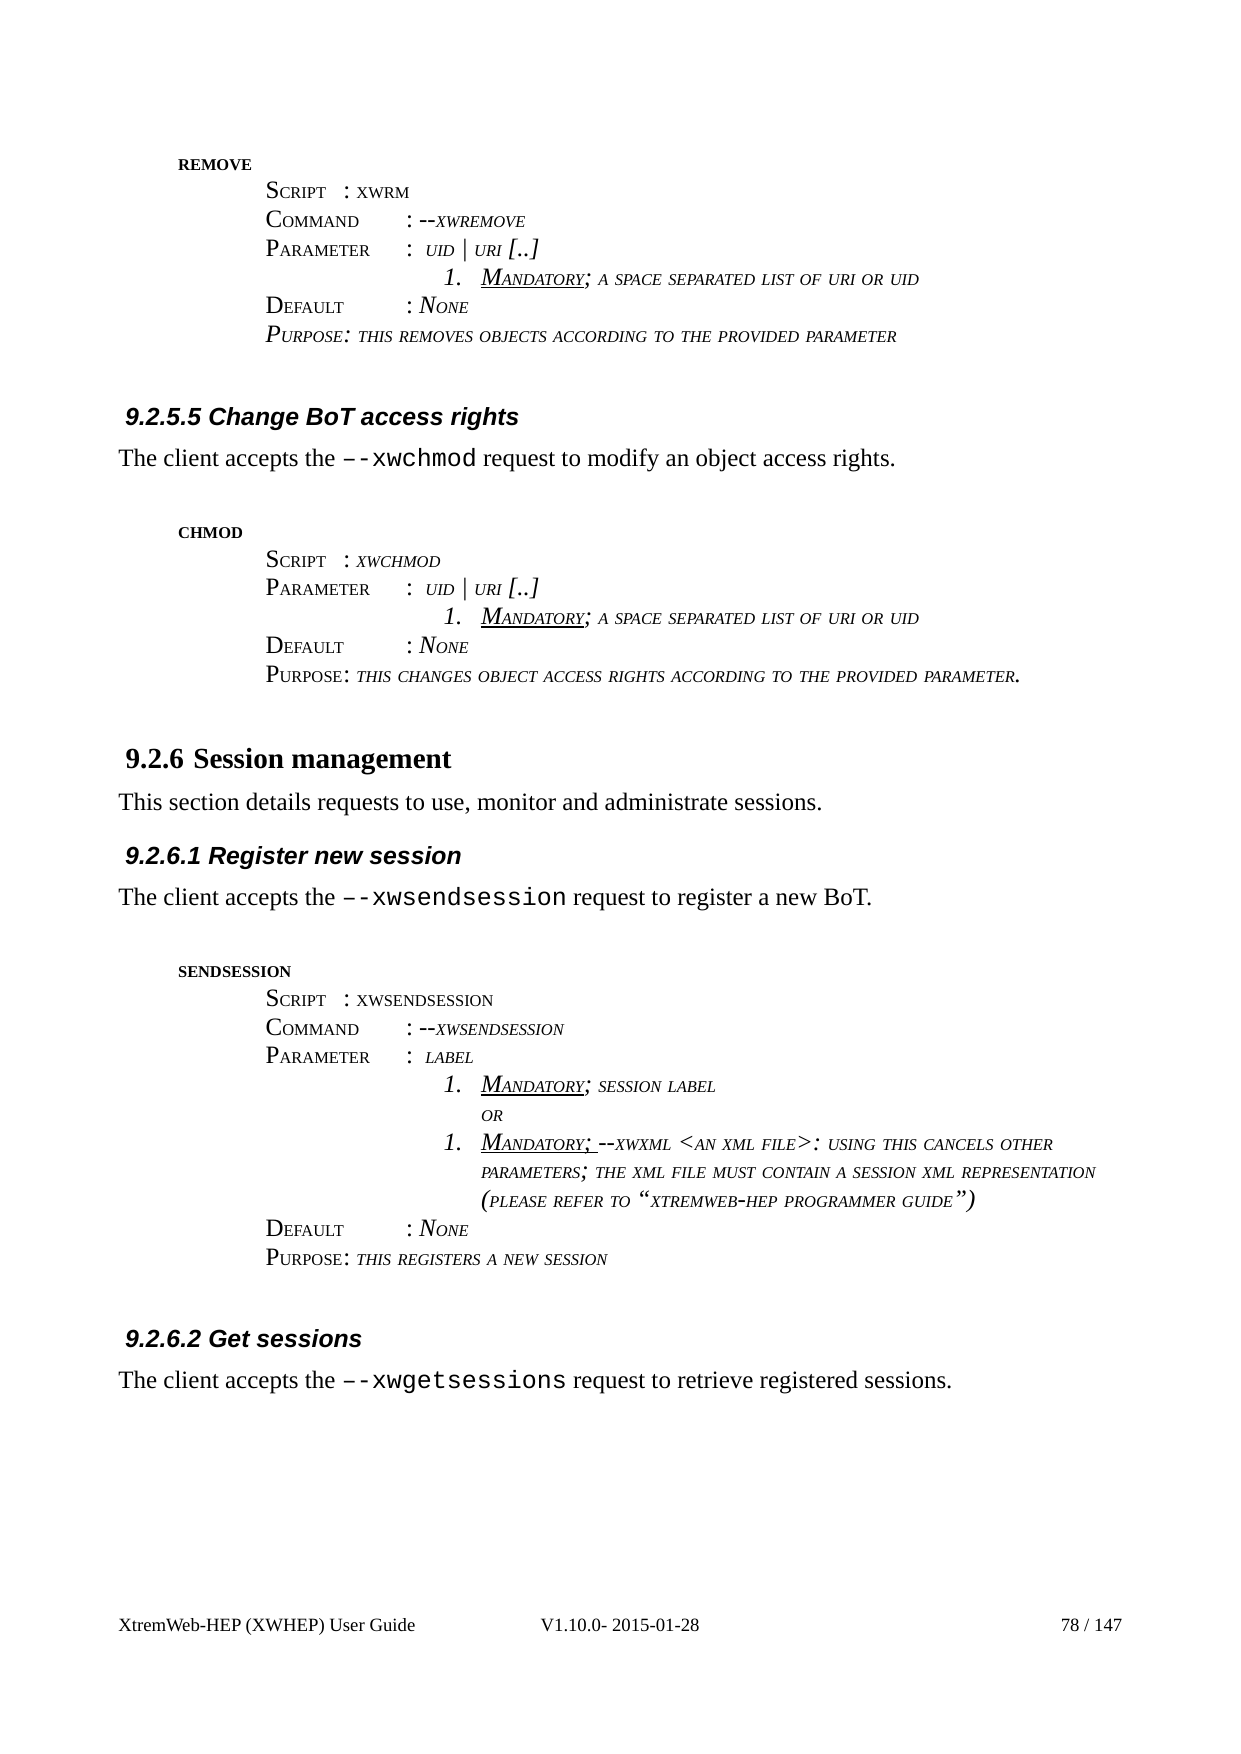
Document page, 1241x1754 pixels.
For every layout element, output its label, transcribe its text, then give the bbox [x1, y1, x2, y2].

text Default : None [265, 1213, 1122, 1242]
text Parameter : label [265, 1040, 1122, 1069]
text Command : --xwremove [265, 204, 1122, 233]
text chmod [178, 515, 1122, 544]
text Purpose : this removes objects according to the provided parameter [265, 319, 1122, 348]
text Script : xwsendsession [265, 983, 1122, 1012]
text Command : --xwsendsession [265, 1012, 1122, 1040]
text Purpose : this registers a new session [265, 1242, 1122, 1270]
text The client accepts the –-xwsendsession request to register a new BoT. [118, 882, 1122, 913]
list Mandatory; session label [443, 1069, 1122, 1098]
list Mandatory; a space separated list of uri or uid [443, 262, 1122, 291]
text Script : xwrm [265, 176, 1122, 204]
text sendsession [178, 954, 1122, 983]
subtitle Register new session [118, 841, 1122, 869]
list Mandatory; a space separated list of uri or uid [443, 601, 1122, 630]
text The client accepts the –-xwchmod request to modify an object access rights. [118, 443, 1122, 474]
text Purpose : this changes object access rights according to the provided parameter. [265, 659, 1122, 687]
text remove [178, 147, 1122, 176]
text Parameter : uid | uri [..] [265, 572, 1122, 601]
text Script : xwchmod [265, 544, 1122, 572]
text Default : None [265, 291, 1122, 319]
list or [443, 1098, 1122, 1127]
subtitle Session management [118, 741, 1122, 775]
text This section details requests to use, monitor and administrate sessions. [118, 787, 1122, 816]
text Default : None [265, 630, 1122, 659]
text The client accepts the –-xwgetsessions request to retrieve registered sessions. [118, 1365, 1122, 1396]
subtitle Get sessions [118, 1324, 1122, 1353]
subtitle Change BoT access rights [118, 402, 1122, 430]
text Parameter : uid | uri [..] [265, 233, 1122, 262]
list Mandatory; --xwxml <an xml file>: using this cancels other parameters; the xml file must contain a session xml representation (please refer to “xtremweb-hep programmer guide”) [443, 1127, 1122, 1213]
